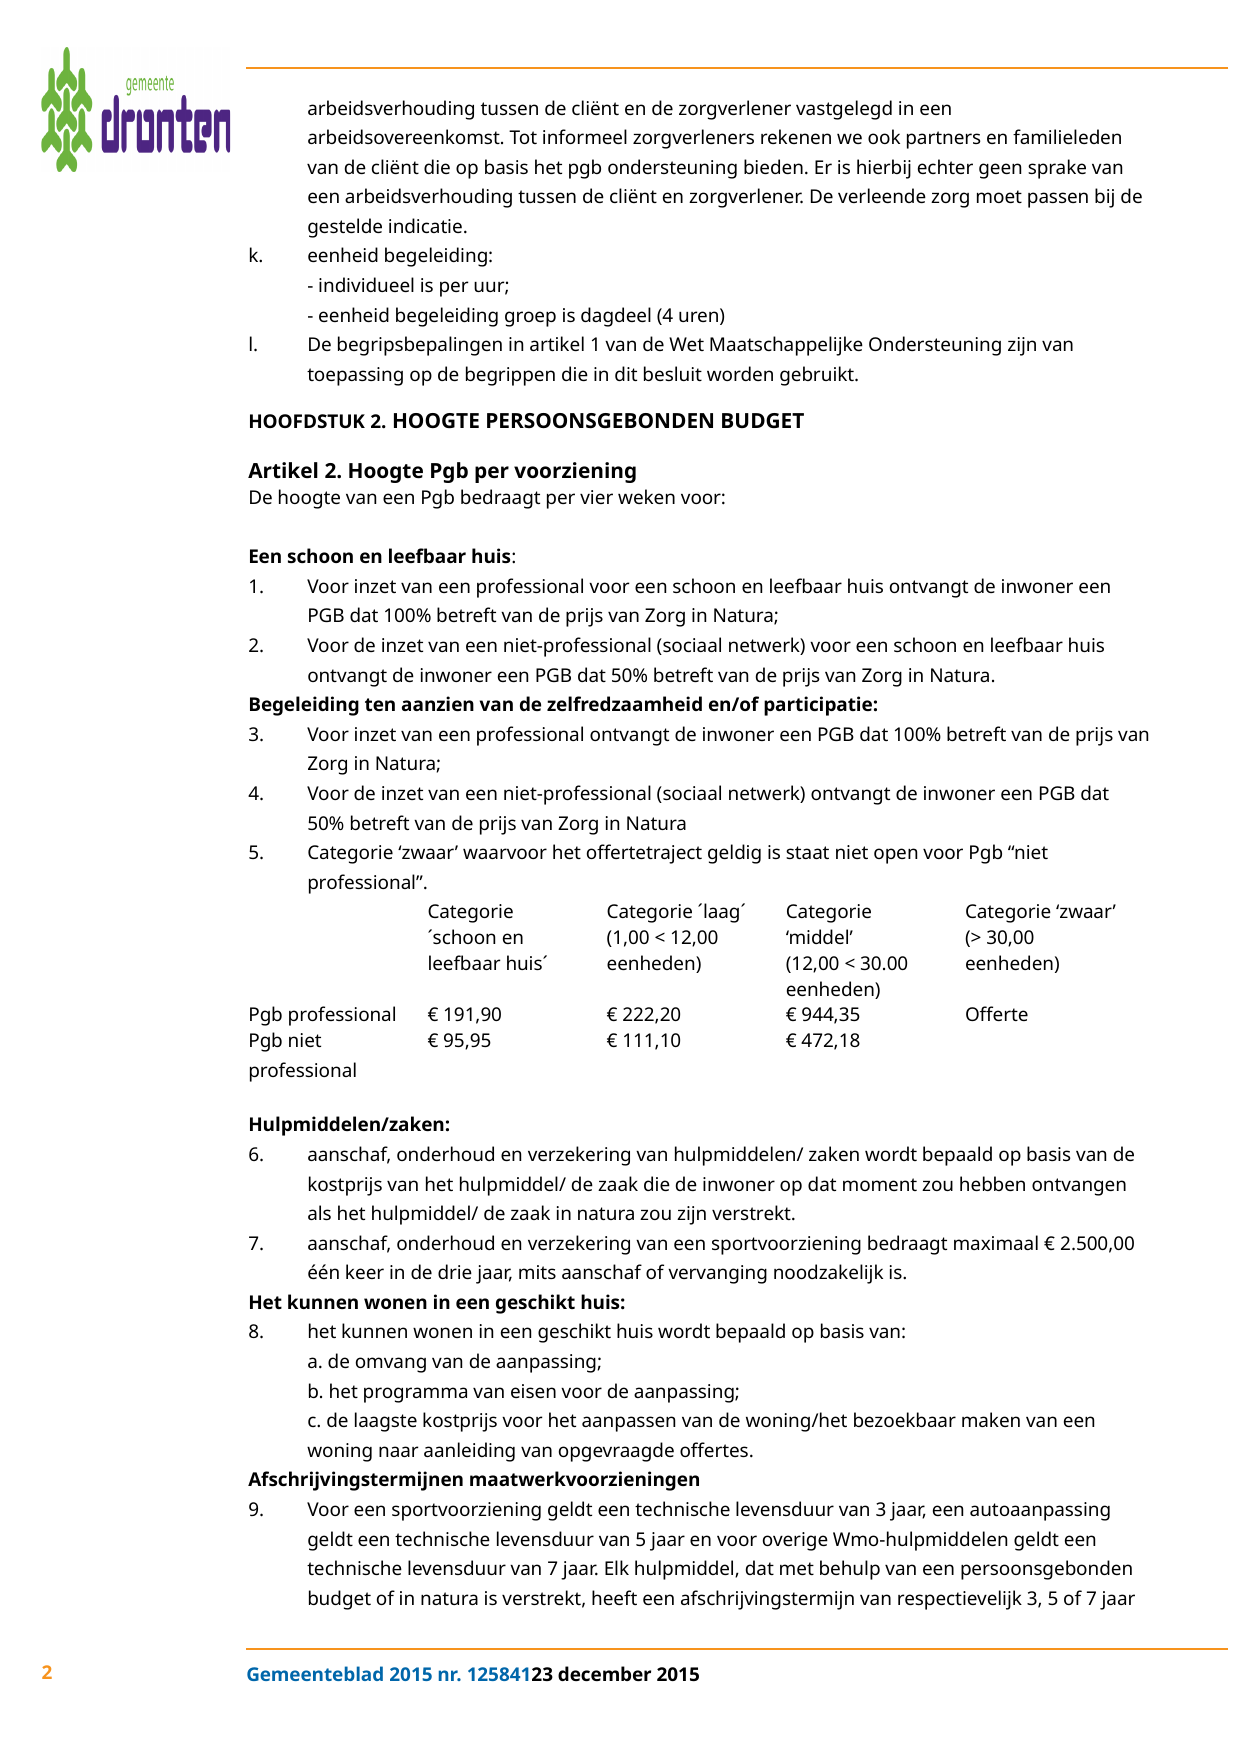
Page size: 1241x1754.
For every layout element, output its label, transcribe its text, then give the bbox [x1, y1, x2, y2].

list arbeidsverhouding tussen de cliënt en de zorgverlener vastgelegd in een arbeidsovereenkomst. Tot informeel zorgverleners rekenen we ook partners en familieleden van de cliënt die op basis het pgb ondersteuning bieden. Er is hierbij echter geen sprake van een arbeidsverhouding tussen de cliënt en zorgverlener. De verleende zorg moet passen bij de gestelde indicatie. [248, 95, 1152, 239]
table_header Categorie ´laag´ [606, 899, 786, 924]
list - eenheid begeleiding groep is dagdeel (4 uren) [248, 302, 1152, 328]
list aanschaf, onderhoud en verzekering van een sportvoorziening bedraagt maximaal € 2.500,00 één keer in de drie jaar, mits aanschaf of vervanging noodzakelijk is. [248, 1230, 1152, 1285]
table_cell [606, 976, 786, 1002]
table_header Categorie ‘zwaar’ [965, 899, 1152, 924]
list het kunnen wonen in een geschikt huis wordt bepaald op basis van: [248, 1319, 1152, 1344]
table_cell [427, 976, 606, 1002]
picture [41, 47, 231, 172]
table_cell eenheden) [786, 976, 965, 1002]
text Begeleiding ten aanzien van de zelfredzaamheid en/of participatie: [248, 691, 1152, 717]
table_header Categorie [786, 899, 965, 924]
table_cell € 191,90 [427, 1002, 606, 1027]
table_cell € 472,18 [786, 1027, 965, 1083]
list aanschaf, onderhoud en verzekering van hulpmiddelen/ zaken wordt bepaald op basis van de kostprijs van het hulpmiddel/ de zaak die de inwoner op dat moment zou hebben ontvangen als het hulpmiddel/ de zaak in natura zou zijn verstrekt. [248, 1141, 1152, 1226]
table_cell € 944,35 [786, 1002, 965, 1027]
list Voor inzet van een professional ontvangt de inwoner een PGB dat 100% betreft van de prijs van Zorg in Natura; [248, 721, 1152, 776]
table_cell € 222,20 [606, 1002, 786, 1027]
table_cell (1,00 < 12,00 [606, 924, 786, 950]
list Categorie ‘zwaar’ waarvoor het offertetraject geldig is staat niet open voor Pgb “niet professional”. [248, 839, 1152, 895]
text Artikel 2. Hoogte Pgb per voorziening [248, 456, 1152, 484]
table_cell € 111,10 [606, 1027, 786, 1083]
list eenheid begeleiding: [248, 243, 1152, 268]
table_cell [606, 1083, 786, 1108]
text Hulpmiddelen/zaken: [248, 1112, 1152, 1137]
table_cell [248, 950, 427, 976]
table_cell [965, 976, 1152, 1002]
table_cell ´schoon en [427, 924, 606, 950]
table_cell [248, 1083, 427, 1108]
list Voor de inzet van een niet-professional (sociaal netwerk) ontvangt de inwoner een PGB dat 50% betreft van de prijs van Zorg in Natura [248, 780, 1152, 836]
list Voor inzet van een professional voor een schoon en leefbaar huis ontvangt de inwoner een PGB dat 100% betreft van de prijs van Zorg in Natura; [248, 573, 1152, 628]
text Een schoon en leefbaar huis: [248, 543, 1152, 569]
list Voor een sportvoorziening geldt een technische levensduur van 3 jaar, een autoaanpassing geldt een technische levensduur van 5 jaar en voor overige Wmo-hulpmiddelen geldt een technische levensduur van 7 jaar. Elk hulpmiddel, dat met behulp van een persoonsgebonden budget of in natura is verstrekt, heeft een afschrijvingstermijn van respectievelijk 3, 5 of 7 jaar [248, 1496, 1152, 1611]
table_cell [427, 1083, 606, 1108]
table_cell [786, 1083, 965, 1108]
list c. de laagste kostprijs voor het aanpassen van de woning/het bezoekbaar maken van een woning naar aanleiding van opgevraagde offertes. [248, 1407, 1152, 1463]
list Voor de inzet van een niet-professional (sociaal netwerk) voor een schoon en leefbaar huis ontvangt de inwoner een PGB dat 50% betreft van de prijs van Zorg in Natura. [248, 632, 1152, 688]
table_cell € 95,95 [427, 1027, 606, 1083]
table_cell eenheden) [606, 950, 786, 976]
table_cell Offerte [965, 1002, 1152, 1027]
table_cell eenheden) [965, 950, 1152, 976]
list De begripsbepalingen in artikel 1 van de Wet Maatschappelijke Ondersteuning zijn van toepassing op de begrippen die in dit besluit worden gebruikt. [248, 331, 1152, 387]
text De hoogte van een Pgb bedraagt per vier weken voor: [248, 484, 1152, 510]
table_cell ‘middel’ [786, 924, 965, 950]
table_cell leefbaar huis´ [427, 950, 606, 976]
table_header Categorie [427, 899, 606, 924]
list b. het programma van eisen voor de aanpassing; [248, 1378, 1152, 1403]
text HOOFDSTUK 2. HOOGTE PERSOONSGEBONDEN BUDGET [248, 407, 1152, 435]
list a. de omvang van de aanpassing; [248, 1348, 1152, 1374]
table_cell (12,00 < 30.00 [786, 950, 965, 976]
table_cell [248, 924, 427, 950]
table_header [248, 899, 427, 924]
table_cell [965, 1027, 1152, 1083]
table_cell Pgb professional [248, 1002, 427, 1027]
table_cell [248, 976, 427, 1002]
list - individueel is per uur; [248, 272, 1152, 298]
table_cell Pgb niet professional [248, 1027, 427, 1083]
table_cell [965, 1083, 1152, 1108]
text Het kunnen wonen in een geschikt huis: [248, 1289, 1152, 1315]
text Afschrijvingstermijnen maatwerkvoorzieningen [248, 1467, 1152, 1492]
table_cell (> 30,00 [965, 924, 1152, 950]
